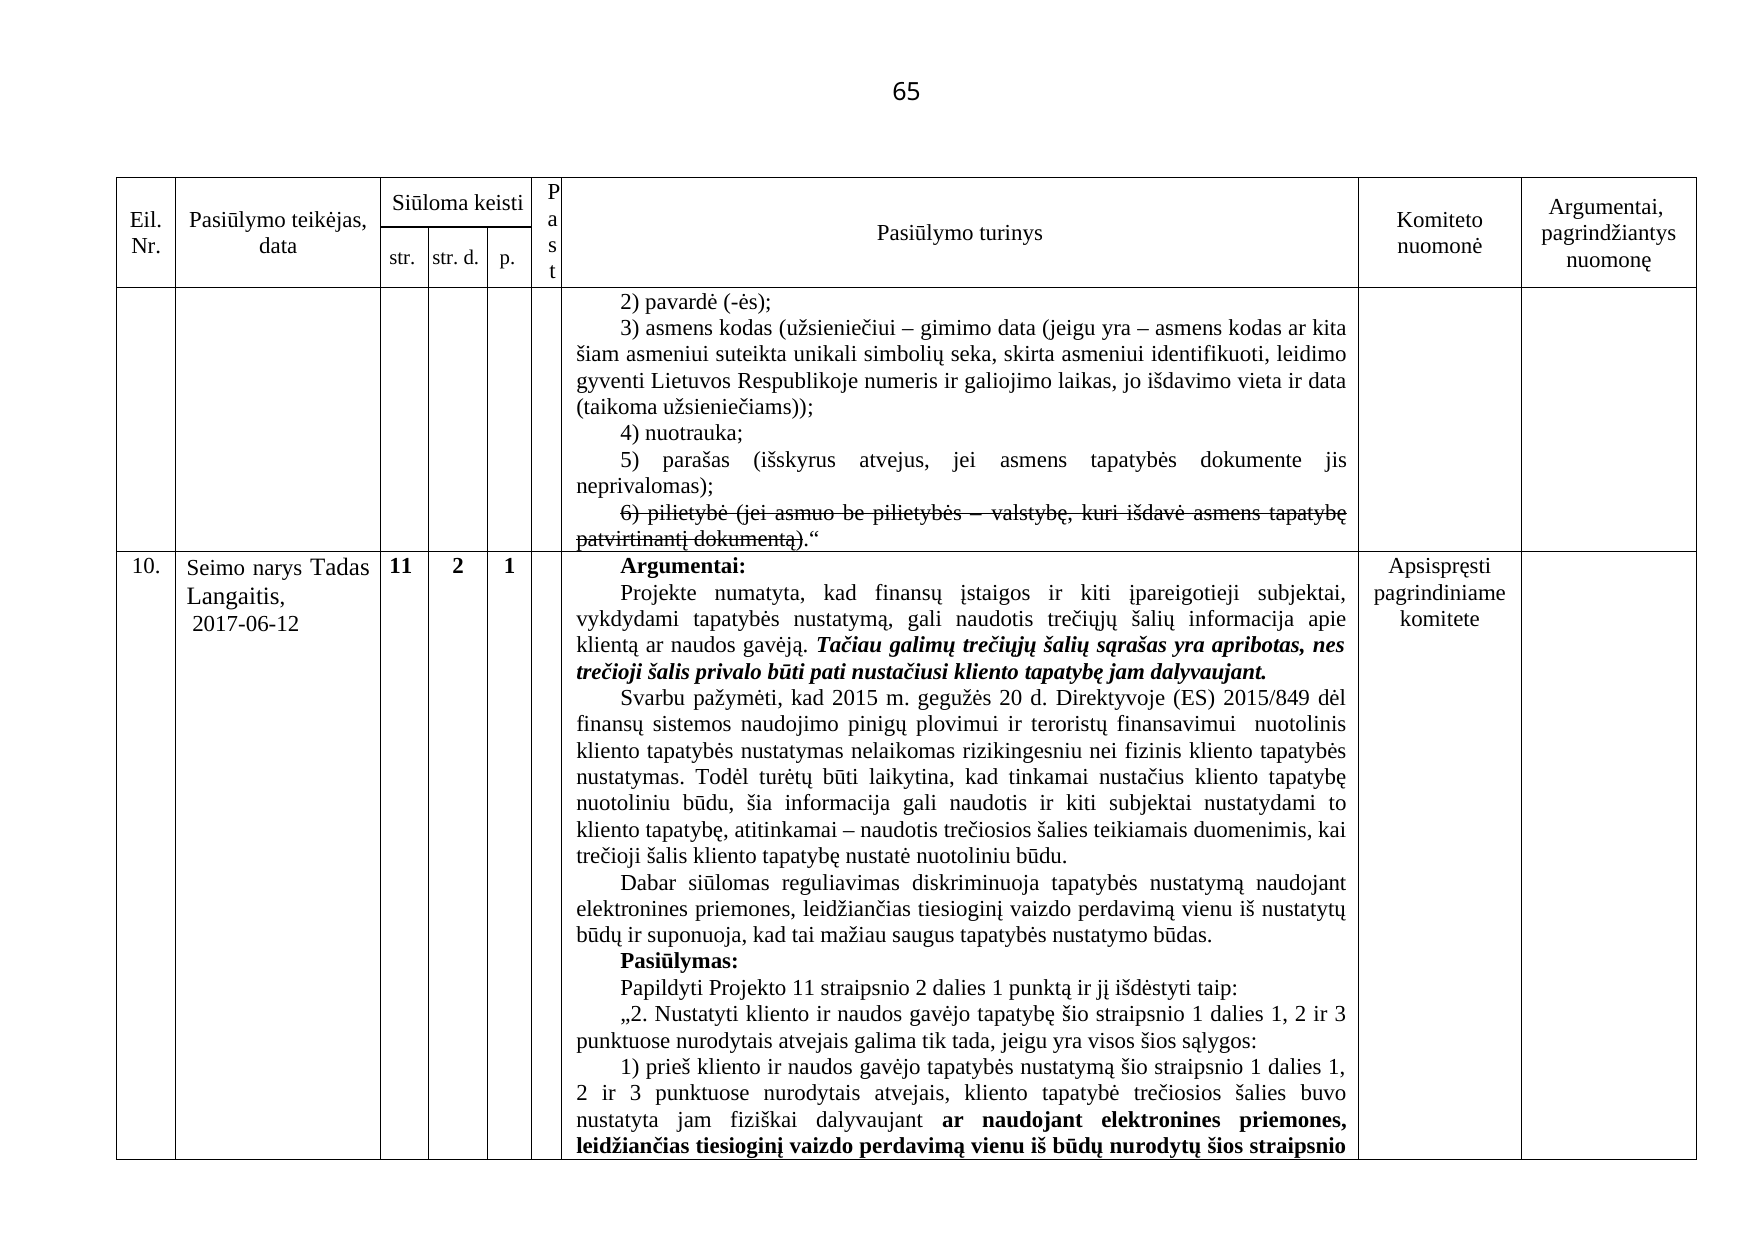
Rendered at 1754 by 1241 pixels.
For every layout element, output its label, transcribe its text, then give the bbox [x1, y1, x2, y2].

table_cell [429, 288, 487, 551]
table_cell [1359, 288, 1521, 551]
table_cell [117, 288, 175, 551]
table_cell 1 [488, 552, 531, 1158]
table_cell [532, 552, 561, 1158]
table_header Pasiūlymo teikėjas, data [176, 178, 380, 287]
table_cell 10. [117, 552, 175, 1158]
table_cell Seimo narys Tadas Langaitis, 2017-06-12 [176, 552, 380, 1158]
table_header Pasiūlymo turinys [562, 178, 1358, 287]
table_cell str. d. [429, 228, 487, 287]
table_header Pastabos [532, 178, 561, 287]
table_cell [381, 288, 428, 551]
table_cell [1522, 552, 1696, 1158]
table_header Eil. Nr. [117, 178, 175, 287]
table_cell Argumentai: Projekte numatyta, kad finansų įstaigos ir kiti įpareigotieji subjektai, vykdydami tapatybės nustatymą, gali naudotis trečiųjų šalių informacija apie klientą ar naudos gavėją. Tačiau galimų trečiųjų šalių sąrašas yra apribotas, nes trečioji šalis privalo būti pati nustačiusi kliento tapatybę jam dalyvaujant. Svarbu pažymėti, kad 2015 m. gegužės 20 d. Direktyvoje (ES) 2015/849 dėl finansų sistemos naudojimo pinigų plovimui ir teroristų finansavimui nuotolinis kliento tapatybės nustatymas nelaikomas rizikingesniu nei fizinis kliento tapatybės nustatymas. Todėl turėtų būti laikytina, kad tinkamai nustačius kliento tapatybę nuotoliniu būdu, šia informacija gali naudotis ir kiti subjektai nustatydami to kliento tapatybę, atitinkamai – naudotis trečiosios šalies teikiamais duomenimis, kai trečioji šalis kliento tapatybę nustatė nuotoliniu būdu. Dabar siūlomas reguliavimas diskriminuoja tapatybės nustatymą naudojant elektronines priemones, leidžiančias tiesioginį vaizdo perdavimą vienu iš nustatytų būdų ir suponuoja, kad tai mažiau saugus tapatybės nustatymo būdas. Pasiūlymas: Papildyti Projekto 11 straipsnio 2 dalies 1 punktą ir jį išdėstyti taip: „2. Nustatyti kliento ir naudos gavėjo tapatybę šio straipsnio 1 dalies 1, 2 ir 3 punktuose nurodytais atvejais galima tik tada, jeigu yra visos šios sąlygos: 1) prieš kliento ir naudos gavėjo tapatybės nustatymą šio straipsnio 1 dalies 1, 2 ir 3 punktuose nurodytais atvejais, kliento tapatybė trečiosios šalies buvo nustatyta jam fiziškai dalyvaujant ar naudojant elektronines priemones, leidžiančias tiesioginį vaizdo perdavimą vienu iš būdų nurodytų šios straipsnio [562, 552, 1358, 1158]
table_cell 2) pavardė (-ės); 3) asmens kodas (užsieniečiui – gimimo data (jeigu yra – asmens kodas ar kita šiam asmeniui suteikta unikali simbolių seka, skirta asmeniui identifikuoti, leidimo gyventi Lietuvos Respublikoje numeris ir galiojimo laikas, jo išdavimo vieta ir data (taikoma užsieniečiams)); 4) nuotrauka; 5) parašas (išskyrus atvejus, jei asmens tapatybės dokumente jis neprivalomas); 6) pilietybė (jei asmuo be pilietybės – valstybę, kuri išdavė asmens tapatybę patvirtinantį dokumentą).“ [562, 288, 1358, 551]
table_cell Apsispręsti pagrindiniame komitete [1359, 552, 1521, 1158]
table_cell str. [381, 228, 428, 287]
table_cell [176, 288, 380, 551]
table_cell [488, 288, 531, 551]
table_cell [532, 288, 561, 551]
table_cell [1522, 288, 1696, 551]
table_cell 2 [429, 552, 487, 1158]
table_header Argumentai, pagrindžiantys nuomonę [1522, 178, 1696, 287]
table_header Komiteto nuomonė [1359, 178, 1521, 287]
table_header Siūloma keisti [381, 178, 531, 226]
table_cell 11 [381, 552, 428, 1158]
table_cell p. [488, 228, 531, 287]
